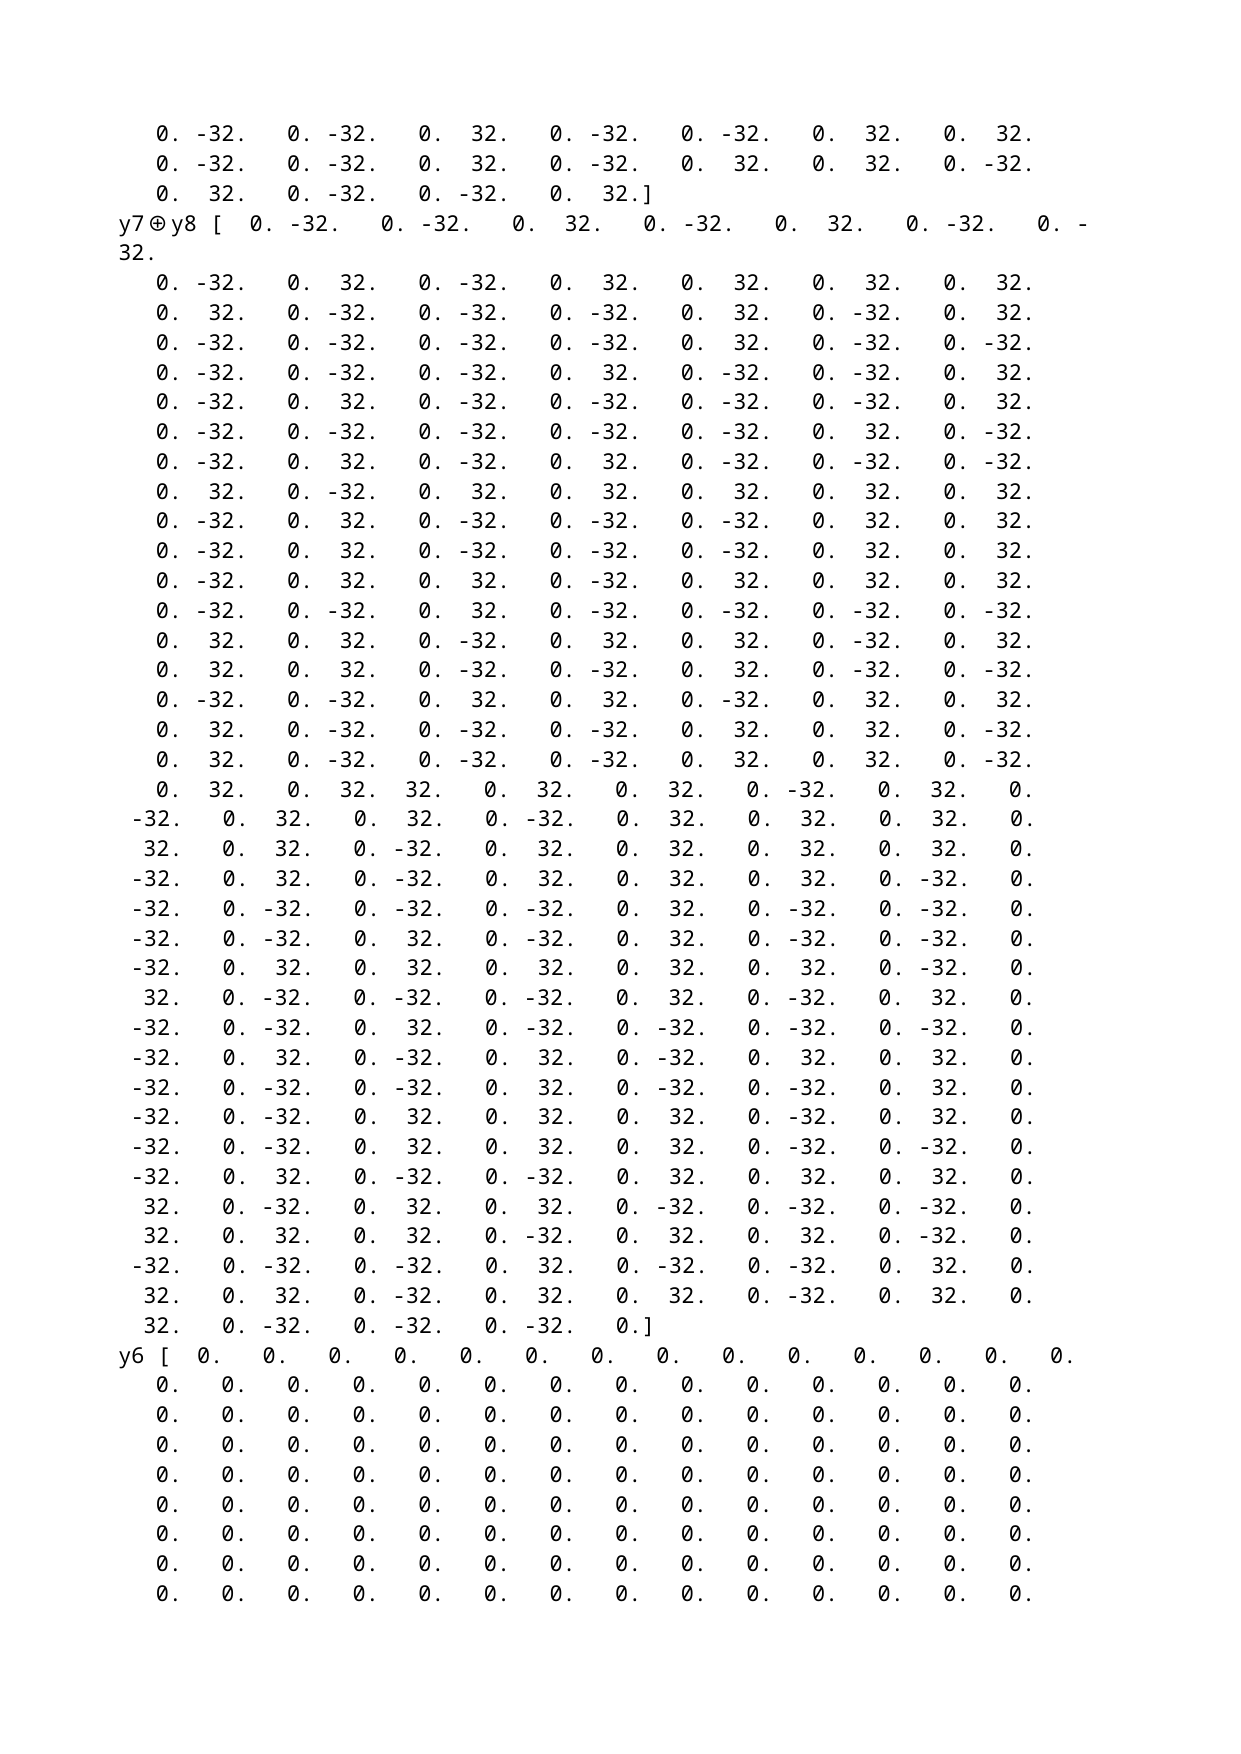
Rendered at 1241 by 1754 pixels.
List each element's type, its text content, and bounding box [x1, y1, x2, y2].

text -32. 0. -32. 0. 32. 0. -32. 0. 32. 0. -32. 0. -32. 0. [118, 922, 1122, 952]
text -32. 0. -32. 0. -32. 0. -32. 0. 32. 0. -32. 0. -32. 0. [118, 893, 1122, 922]
text 0. 0. 0. 0. 0. 0. 0. 0. 0. 0. 0. 0. 0. 0. [118, 1488, 1122, 1518]
text y6 [ 0. 0. 0. 0. 0. 0. 0. 0. 0. 0. 0. 0. 0. 0. [118, 1339, 1122, 1369]
text 0. 32. 0. 32. 32. 0. 32. 0. 32. 0. -32. 0. 32. 0. [118, 773, 1122, 803]
text -32. 0. -32. 0. -32. 0. 32. 0. -32. 0. -32. 0. 32. 0. [118, 1250, 1122, 1280]
text 0. -32. 0. 32. 0. -32. 0. -32. 0. -32. 0. -32. 0. 32. [118, 386, 1122, 416]
text 0. 0. 0. 0. 0. 0. 0. 0. 0. 0. 0. 0. 0. 0. [118, 1369, 1122, 1399]
text 32. 0. 32. 0. 32. 0. -32. 0. 32. 0. 32. 0. -32. 0. [118, 1220, 1122, 1250]
text 32. 0. -32. 0. -32. 0. -32. 0. 32. 0. -32. 0. 32. 0. [118, 982, 1122, 1012]
text -32. 0. 32. 0. -32. 0. -32. 0. 32. 0. 32. 0. 32. 0. [118, 1161, 1122, 1191]
text 0. 32. 0. -32. 0. -32. 0. 32.] [118, 178, 1122, 207]
text -32. 0. -32. 0. 32. 0. 32. 0. 32. 0. -32. 0. 32. 0. [118, 1101, 1122, 1131]
text 0. 0. 0. 0. 0. 0. 0. 0. 0. 0. 0. 0. 0. 0. [118, 1548, 1122, 1578]
text 0. 32. 0. 32. 0. -32. 0. 32. 0. 32. 0. -32. 0. 32. [118, 624, 1122, 654]
text 0. 0. 0. 0. 0. 0. 0. 0. 0. 0. 0. 0. 0. 0. [118, 1399, 1122, 1429]
text -32. 0. 32. 0. -32. 0. 32. 0. 32. 0. 32. 0. -32. 0. [118, 863, 1122, 893]
text -32. 0. 32. 0. 32. 0. -32. 0. 32. 0. 32. 0. 32. 0. [118, 803, 1122, 833]
text 0. -32. 0. -32. 0. 32. 0. -32. 0. -32. 0. 32. 0. 32. [118, 118, 1122, 148]
text 32. 0. -32. 0. 32. 0. 32. 0. -32. 0. -32. 0. -32. 0. [118, 1191, 1122, 1220]
text -32. 0. -32. 0. 32. 0. -32. 0. -32. 0. -32. 0. -32. 0. [118, 1012, 1122, 1042]
text 32. 0. 32. 0. -32. 0. 32. 0. 32. 0. 32. 0. 32. 0. [118, 833, 1122, 863]
text 0. -32. 0. -32. 0. -32. 0. -32. 0. 32. 0. -32. 0. -32. [118, 327, 1122, 356]
text 0. -32. 0. -32. 0. 32. 0. -32. 0. 32. 0. 32. 0. -32. [118, 148, 1122, 178]
text 0. 32. 0. 32. 0. -32. 0. -32. 0. 32. 0. -32. 0. -32. [118, 654, 1122, 684]
text 32. 0. 32. 0. -32. 0. 32. 0. 32. 0. -32. 0. 32. 0. [118, 1280, 1122, 1310]
text -32. 0. 32. 0. 32. 0. 32. 0. 32. 0. 32. 0. -32. 0. [118, 952, 1122, 982]
text y7⊕y8 [ 0. -32. 0. -32. 0. 32. 0. -32. 0. 32. 0. -32. 0. -32. [118, 207, 1122, 267]
text 0. 0. 0. 0. 0. 0. 0. 0. 0. 0. 0. 0. 0. 0. [118, 1429, 1122, 1459]
text 0. -32. 0. -32. 0. 32. 0. -32. 0. -32. 0. -32. 0. -32. [118, 595, 1122, 624]
text -32. 0. -32. 0. -32. 0. 32. 0. -32. 0. -32. 0. 32. 0. [118, 1071, 1122, 1101]
text 0. 0. 0. 0. 0. 0. 0. 0. 0. 0. 0. 0. 0. 0. [118, 1459, 1122, 1488]
text 0. -32. 0. 32. 0. -32. 0. -32. 0. -32. 0. 32. 0. 32. [118, 535, 1122, 565]
text 32. 0. -32. 0. -32. 0. -32. 0.] [118, 1310, 1122, 1339]
text 0. -32. 0. -32. 0. -32. 0. 32. 0. -32. 0. -32. 0. 32. [118, 356, 1122, 386]
text 0. -32. 0. 32. 0. 32. 0. -32. 0. 32. 0. 32. 0. 32. [118, 565, 1122, 595]
text 0. 0. 0. 0. 0. 0. 0. 0. 0. 0. 0. 0. 0. 0. [118, 1578, 1122, 1608]
text 0. 32. 0. -32. 0. -32. 0. -32. 0. 32. 0. -32. 0. 32. [118, 297, 1122, 327]
text -32. 0. -32. 0. 32. 0. 32. 0. 32. 0. -32. 0. -32. 0. [118, 1131, 1122, 1161]
text 0. 32. 0. -32. 0. -32. 0. -32. 0. 32. 0. 32. 0. -32. [118, 744, 1122, 773]
text 0. -32. 0. 32. 0. -32. 0. 32. 0. 32. 0. 32. 0. 32. [118, 267, 1122, 297]
text 0. -32. 0. -32. 0. 32. 0. 32. 0. -32. 0. 32. 0. 32. [118, 684, 1122, 714]
text 0. -32. 0. 32. 0. -32. 0. 32. 0. -32. 0. -32. 0. -32. [118, 446, 1122, 476]
text 0. 32. 0. -32. 0. 32. 0. 32. 0. 32. 0. 32. 0. 32. [118, 476, 1122, 505]
text 0. -32. 0. -32. 0. -32. 0. -32. 0. -32. 0. 32. 0. -32. [118, 416, 1122, 446]
text 0. 0. 0. 0. 0. 0. 0. 0. 0. 0. 0. 0. 0. 0. [118, 1518, 1122, 1548]
text 0. -32. 0. 32. 0. -32. 0. -32. 0. -32. 0. 32. 0. 32. [118, 505, 1122, 535]
text 0. 32. 0. -32. 0. -32. 0. -32. 0. 32. 0. 32. 0. -32. [118, 714, 1122, 744]
text -32. 0. 32. 0. -32. 0. 32. 0. -32. 0. 32. 0. 32. 0. [118, 1042, 1122, 1071]
